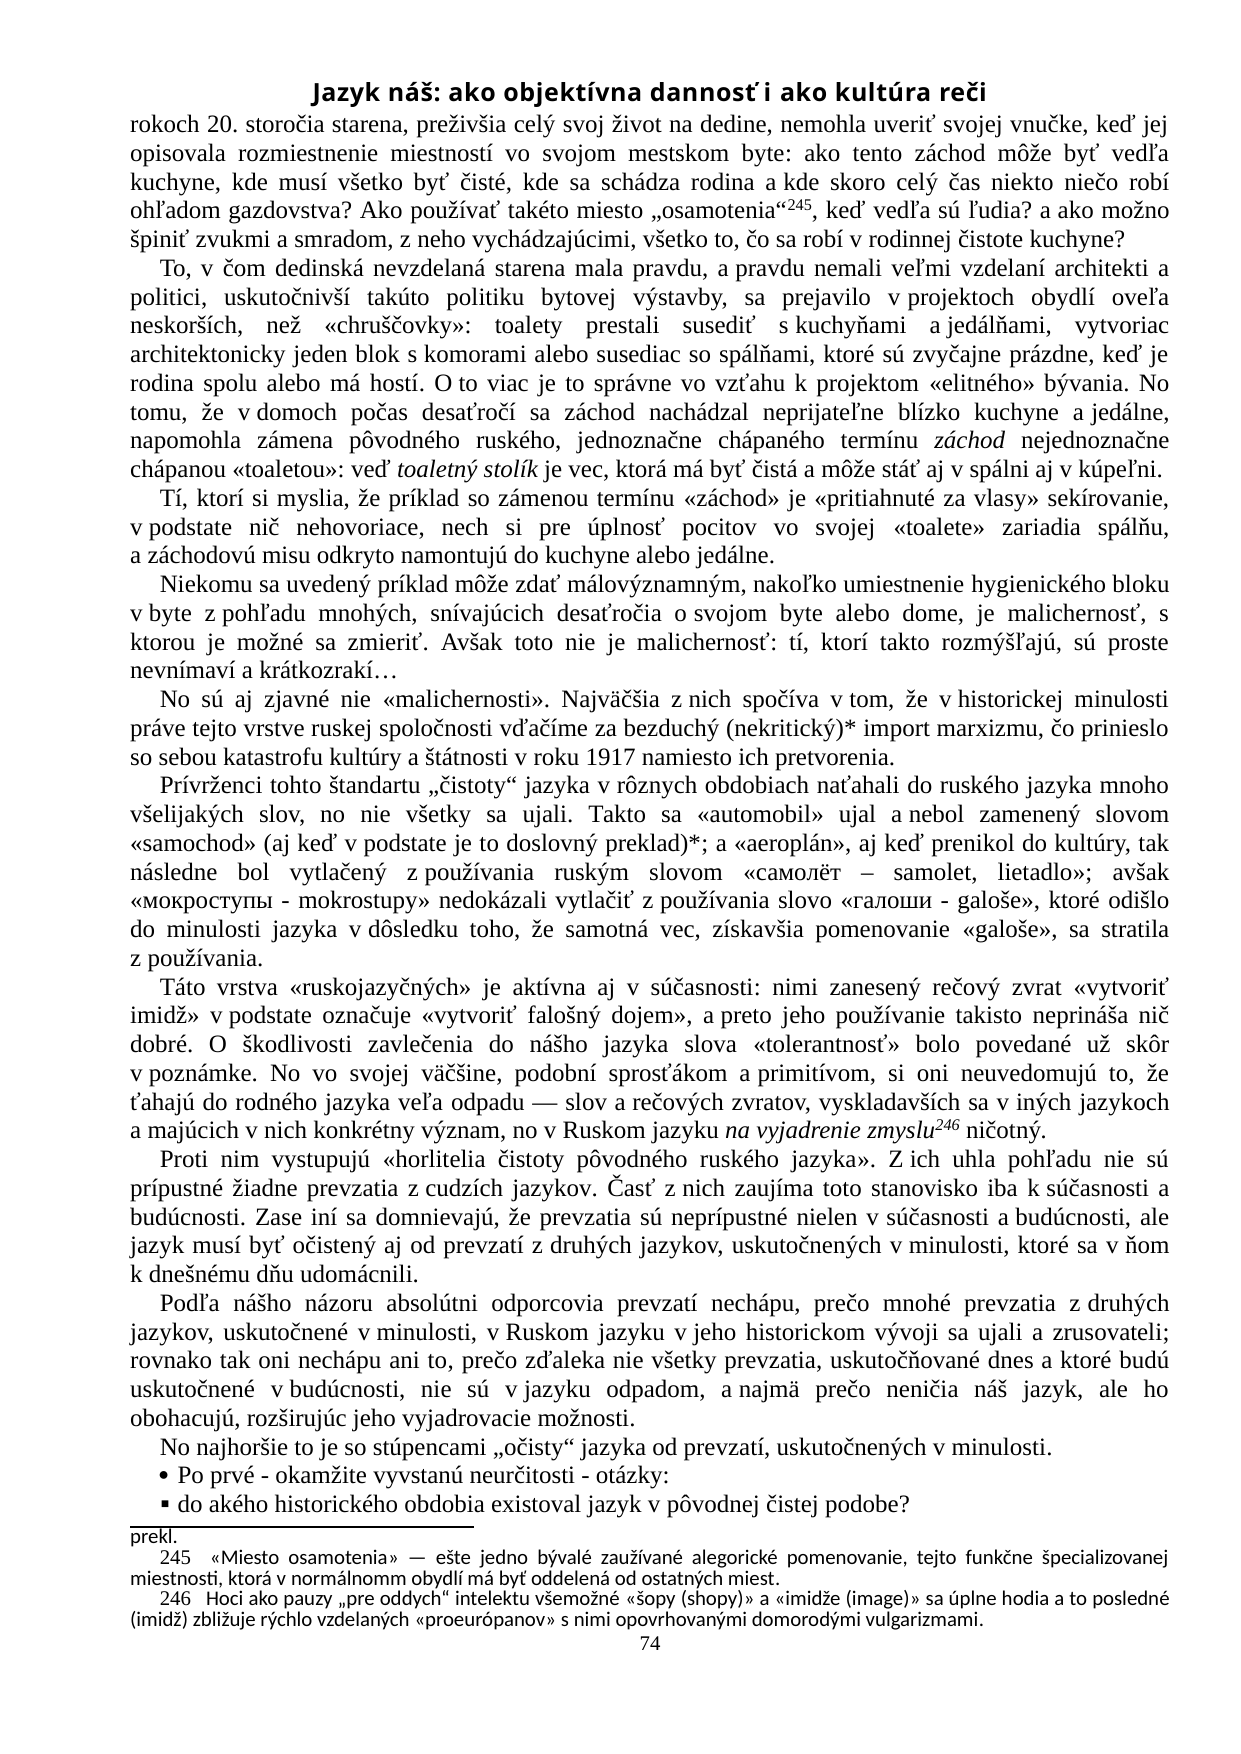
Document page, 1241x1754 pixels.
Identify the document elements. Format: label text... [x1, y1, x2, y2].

text Hoci ako pauzy „pre oddych“ intelektu všemožné «šopy (shopy)» a «imidže (image)» sa úplne hodia a to posledné (imidž) zbližuje rýchlo vzdelaných «proeurópanov» s nimi opovrhovanými domorodými vulgarizmami. [130, 1589, 1169, 1631]
text То, v čom dedinská nevzdelaná starena mala pravdu, a pravdu nemali veľmi vzdelaní architekti a politici, uskutočnivší takúto politiku bytovej výstavby, sa prejavilo v projektoch obydlí oveľa neskorších, než «chruščovky»: toalety prestali susediť s kuchyňami a jedálňami, vytvoriac architektonicky jeden blok s komorami alebo susediac so spálňami, ktoré sú zvyčajne prázdne, keď je rodina spolu alebo má hostí. O to viac je to správne vo vzťahu k projektom «elitného» bývania. No tomu, že v domoch počas desaťročí sa záchod nachádzal neprijateľne blízko kuchyne a jedálne, napomohla zámena pôvodného ruského, jednoznačne chápaného termínu záchod nejednoznačne chápanou «toaletou»: veď toaletný stolík je vec, ktorá má byť čistá a môže stáť aj v spálni aj v kúpeľni. [130, 253, 1169, 483]
list do akého historického obdobia existoval jazyk v pôvodnej čistej podobe? [130, 1489, 1169, 1518]
text Táto vrstva «ruskojazyčných» je аktívna aj v súčasnosti: nimi zanesený rečový zvrat «vytvoriť imidž» v podstate označuje «vytvoriť falošný dojem», a preto jeho používanie takisto neprináša nič dobré. О škodlivosti zavlečenia do nášho jazyka slova «tolerantnosť» bolo povedané už skôr v poznámke. No vo svojej väčšine, podobní sprosťákom a primitívom, si oni neuvedomujú to, že ťahajú do rodného jazyka veľa odpadu — slov a rečových zvratov, vyskladavších sa v iných jazykoch a majúcich v nich konkrétny význam, no v Ruskom jazyku na vyjadrenie zmyslu ničotný. [130, 972, 1169, 1144]
text «Мiesto osamotenia» — еšte jedno bývalé zaužívané alegorické pomenovanie, tejto funkčne špecializovanej miestnosti, ktorá v normálnomm obydlí má byť oddelená od ostatných miest. [130, 1547, 1169, 1589]
text Proti nim vystupujú «horlitelia čistoty pôvodného ruského jazyka». Z ich uhla pohľadu nie sú prípustné žiadne prevzatia z cudzích jazykov. Časť z nich zaujíma toto stanovisko iba k súčasnosti a budúcnosti. Zase iní sa domnievajú, že prevzatia sú neprípustné nielen v súčasnosti a budúcnosti, ale jazyk musí byť očistený aj od prevzatí z druhých jazykov, uskutočnených v minulosti, ktoré sa v ňom k dnešnému dňu udomácnili. [130, 1144, 1169, 1288]
text No sú aj zjavné nie «malichernosti». Najväčšia z nich spočíva v tom, že v historickej minulosti práve tejto vrstve ruskej spoločnosti vďačíme za bezduchý (nekritický)* import marxizmu, čo prinieslo so sebou katastrofu kultúry a štátnosti v roku 1917 namiesto ich pretvorenia. [130, 684, 1169, 770]
text Niekomu sa uvedený príklad môže zdať málovýznamným, nakoľko umiestnenie hygienického bloku v byte z pohľadu mnohých, snívajúcich desaťročia o svojom byte alebo dome, je malichernosť, s ktorou je možné sa zmieriť. Avšak toto nie je malichernosť: tí, ktorí takto rozmýšľajú, sú proste nevnímaví a krátkozrakí… [130, 569, 1169, 684]
text prekl. [130, 1527, 1169, 1547]
list Po prvé - okamžite vyvstanú neurčitosti - otázky: [130, 1460, 1169, 1489]
text Тí, ktorí si myslia, že príklad so zámenou termínu «záchod» je «pritiahnuté za vlasy» sekírovanie, v podstate nič nehovoriace, nech si pre úplnosť pocitov vo svojej «toalete» zariadia spálňu, a záchodovú misu odkryto namontujú do kuchyne alebo jedálne. [130, 483, 1169, 569]
text Podľa nášho názoru absolútni odporcovia prevzatí nechápu, prečo mnohé prevzatia z druhých jazykov, uskutočnené v minulosti, v Ruskom jazyku v jeho historickom vývoji sa ujali a zrusovateli; rovnako tak oni nechápu ani to, prečo zďaleka nie všetky prevzatia, uskutočňované dnes a ktoré budú uskutočnené v budúcnosti, nie sú v jazyku odpadom, a najmä prečo neničia náš jazyk, ale ho obohacujú, rozširujúc jeho vyjadrovacie možnosti. [130, 1288, 1169, 1432]
text Prívrženci tohto štandartu „čistoty“ jazyka v rôznych obdobiach naťahali do ruského jazyka mnoho všelijakých slov, no nie všetky sa ujali. Таkto sa «аutomobil» ujal a nebol zamenený slovom «samochod» (aj keď v podstate je to doslovný preklad)*; а «aeroplán», aj keď prenikol do kultúry, tak následne bol vytlačený z používania ruským slovom «само­лёт – samolet, lietadlo»; avšak «мокроступы - mokrostupy» nedokázali vytlačiť z používania slovo «галоши - galoše», ktoré odišlo do minulosti jazyka v dôsledku toho, že samotná vec, získavšia pomenovanie «galoše», sa stratila z používania. [130, 770, 1169, 972]
text No najhoršie to je so stúpencami „očisty“ jazyka od prevzatí, uskutočnených v minulosti. [130, 1432, 1169, 1460]
text rokoch 20. storočia starena, preživšia celý svoj život na dedine, nemohla uveriť svojej vnučke, keď jej opisovala rozmiestnenie miestností vo svojom mestskom byte: ako tento záchod môže byť vedľa kuchyne, kde musí všetko byť čisté, kde sa schádza rodina a kde skoro celý čas niekto niečo robí ohľadom gazdovstva? Ako používať takéto miesto „osamotenia“, keď vedľa sú ľudia? a ako možno špiniť zvukmi a smradom, z neho vychádzajúcimi, všetko to, čo sa robí v rodinnej čistote kuchyne? [130, 109, 1169, 253]
